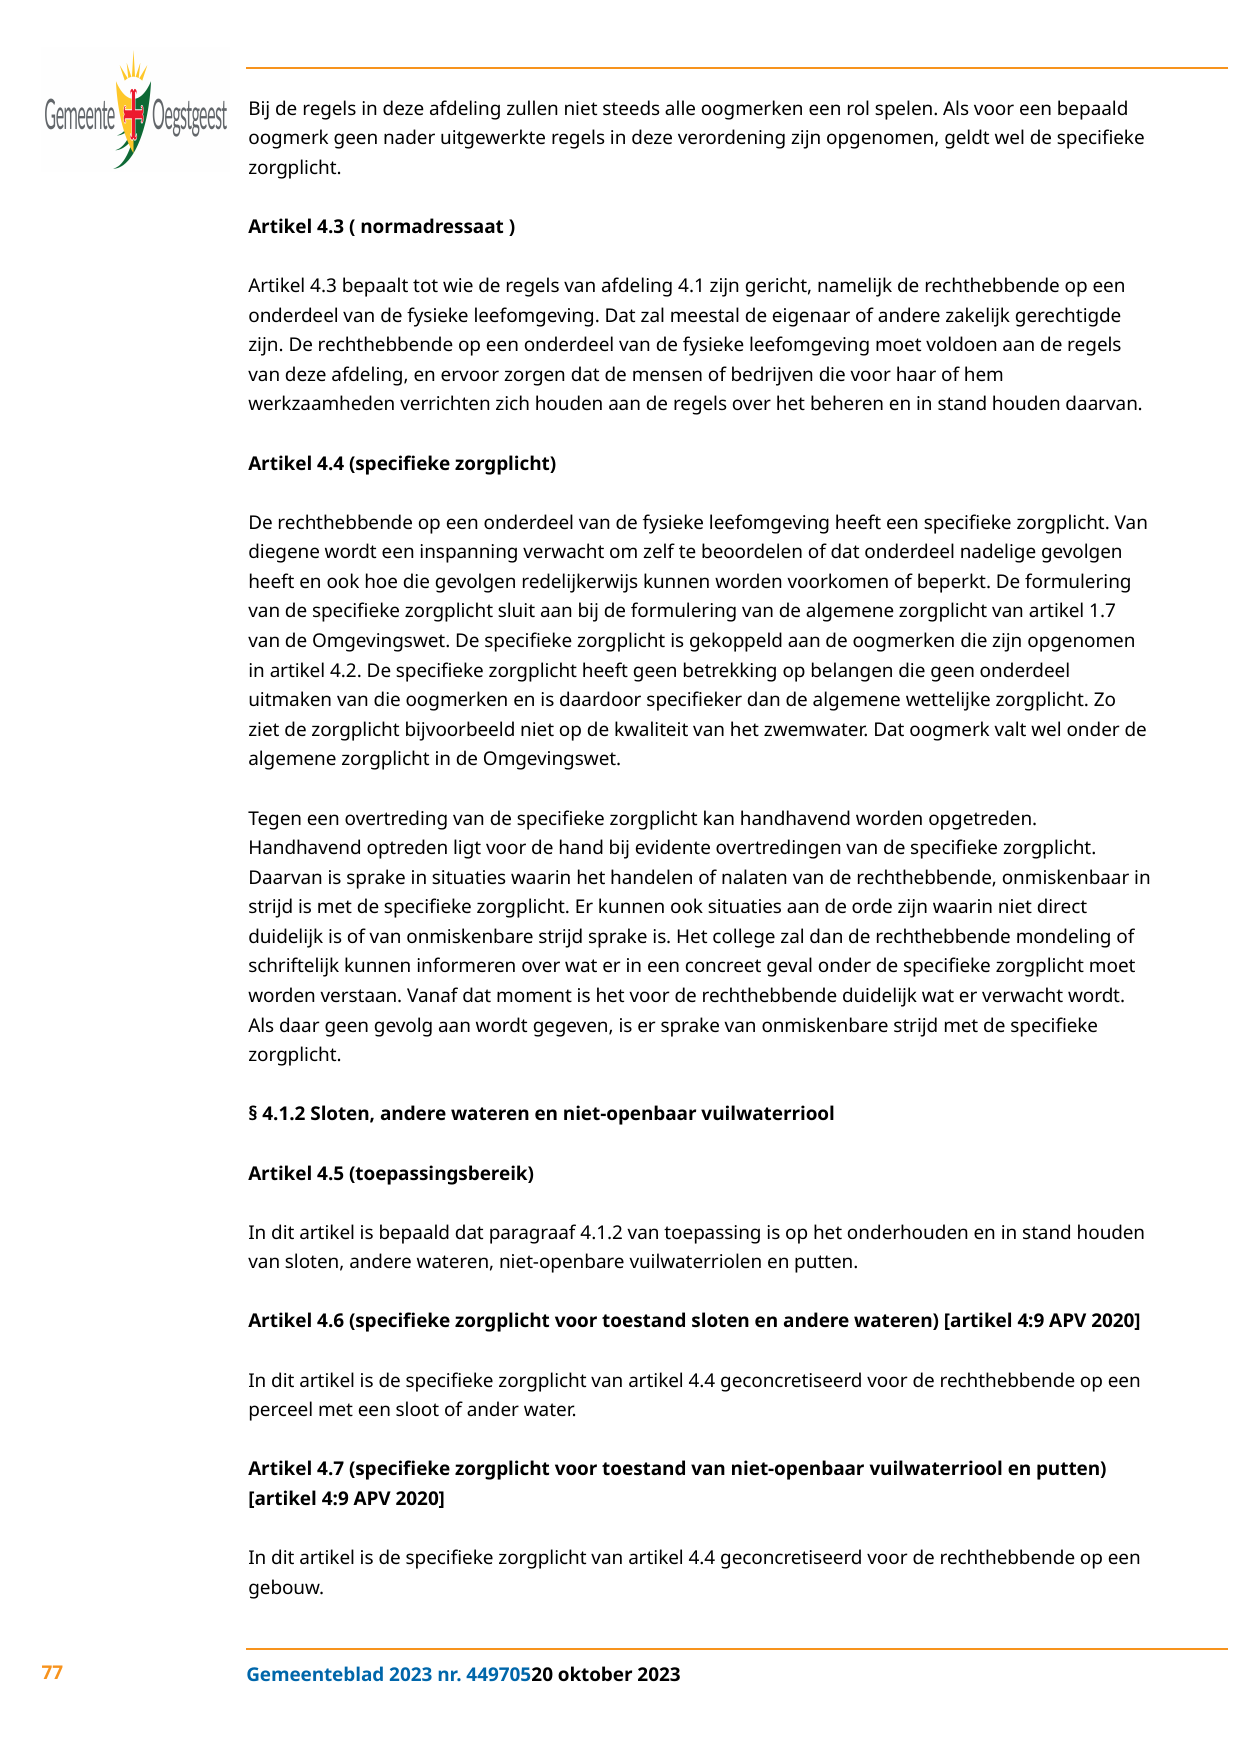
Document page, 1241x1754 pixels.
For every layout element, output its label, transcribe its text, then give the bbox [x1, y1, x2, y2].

picture [41, 47, 231, 172]
text Artikel 4.7 (specifieke zorgplicht voor toestand van niet-openbaar vuilwaterriool en putten) [artikel 4:9 APV 2020] [248, 1456, 1152, 1511]
text § 4.1.2 Sloten, andere wateren en niet-openbaar vuilwaterriool [248, 1101, 1152, 1126]
text Artikel 4.4 (specifieke zorgplicht) [248, 450, 1152, 476]
text Artikel 4.3 ( normadressaat ) [248, 213, 1152, 239]
text In dit artikel is de specifieke zorgplicht van artikel 4.4 geconcretiseerd voor de rechthebbende op een gebouw. [248, 1544, 1152, 1600]
text Artikel 4.6 (specifieke zorgplicht voor toestand sloten en andere wateren) [artikel 4:9 APV 2020] [248, 1308, 1152, 1333]
text Bij de regels in deze afdeling zullen niet steeds alle oogmerken een rol spelen. Als voor een bepaald oogmerk geen nader uitgewerkte regels in deze verordening zijn opgenomen, geldt wel de specifieke zorgplicht. [248, 95, 1152, 180]
text Tegen een overtreding van de specifieke zorgplicht kan handhavend worden opgetreden. Handhavend optreden ligt voor de hand bij evidente overtredingen van de specifieke zorgplicht. Daarvan is sprake in situaties waarin het handelen of nalaten van de rechthebbende, onmiskenbaar in strijd is met de specifieke zorgplicht. Er kunnen ook situaties aan de orde zijn waarin niet direct duidelijk is of van onmiskenbare strijd sprake is. Het college zal dan de rechthebbende mondeling of schriftelijk kunnen informeren over wat er in een concreet geval onder de specifieke zorgplicht moet worden verstaan. Vanaf dat moment is het voor de rechthebbende duidelijk wat er verwacht wordt. Als daar geen gevolg aan wordt gegeven, is er sprake van onmiskenbare strijd met de specifieke zorgplicht. [248, 805, 1152, 1067]
text In dit artikel is bepaald dat paragraaf 4.1.2 van toepassing is op het onderhouden en in stand houden van sloten, andere wateren, niet-openbare vuilwaterriolen en putten. [248, 1219, 1152, 1274]
text In dit artikel is de specifieke zorgplicht van artikel 4.4 geconcretiseerd voor de rechthebbende op een perceel met een sloot of ander water. [248, 1367, 1152, 1422]
text De rechthebbende op een onderdeel van de fysieke leefomgeving heeft een specifieke zorgplicht. Van diegene wordt een inspanning verwacht om zelf te beoordelen of dat onderdeel nadelige gevolgen heeft en ook hoe die gevolgen redelijkerwijs kunnen worden voorkomen of beperkt. De formulering van de specifieke zorgplicht sluit aan bij de formulering van de algemene zorgplicht van artikel 1.7 van de Omgevingswet. De specifieke zorgplicht is gekoppeld aan de oogmerken die zijn opgenomen in artikel 4.2. De specifieke zorgplicht heeft geen betrekking op belangen die geen onderdeel uitmaken van die oogmerken en is daardoor specifieker dan de algemene wettelijke zorgplicht. Zo ziet de zorgplicht bijvoorbeeld niet op de kwaliteit van het zwemwater. Dat oogmerk valt wel onder de algemene zorgplicht in de Omgevingswet. [248, 509, 1152, 771]
text Artikel 4.3 bepaalt tot wie de regels van afdeling 4.1 zijn gericht, namelijk de rechthebbende op een onderdeel van de fysieke leefomgeving. Dat zal meestal de eigenaar of andere zakelijk gerechtigde zijn. De rechthebbende op een onderdeel van de fysieke leefomgeving moet voldoen aan de regels van deze afdeling, en ervoor zorgen dat de mensen of bedrijven die voor haar of hem werkzaamheden verrichten zich houden aan de regels over het beheren en in stand houden daarvan. [248, 272, 1152, 416]
text Artikel 4.5 (toepassingsbereik) [248, 1160, 1152, 1186]
